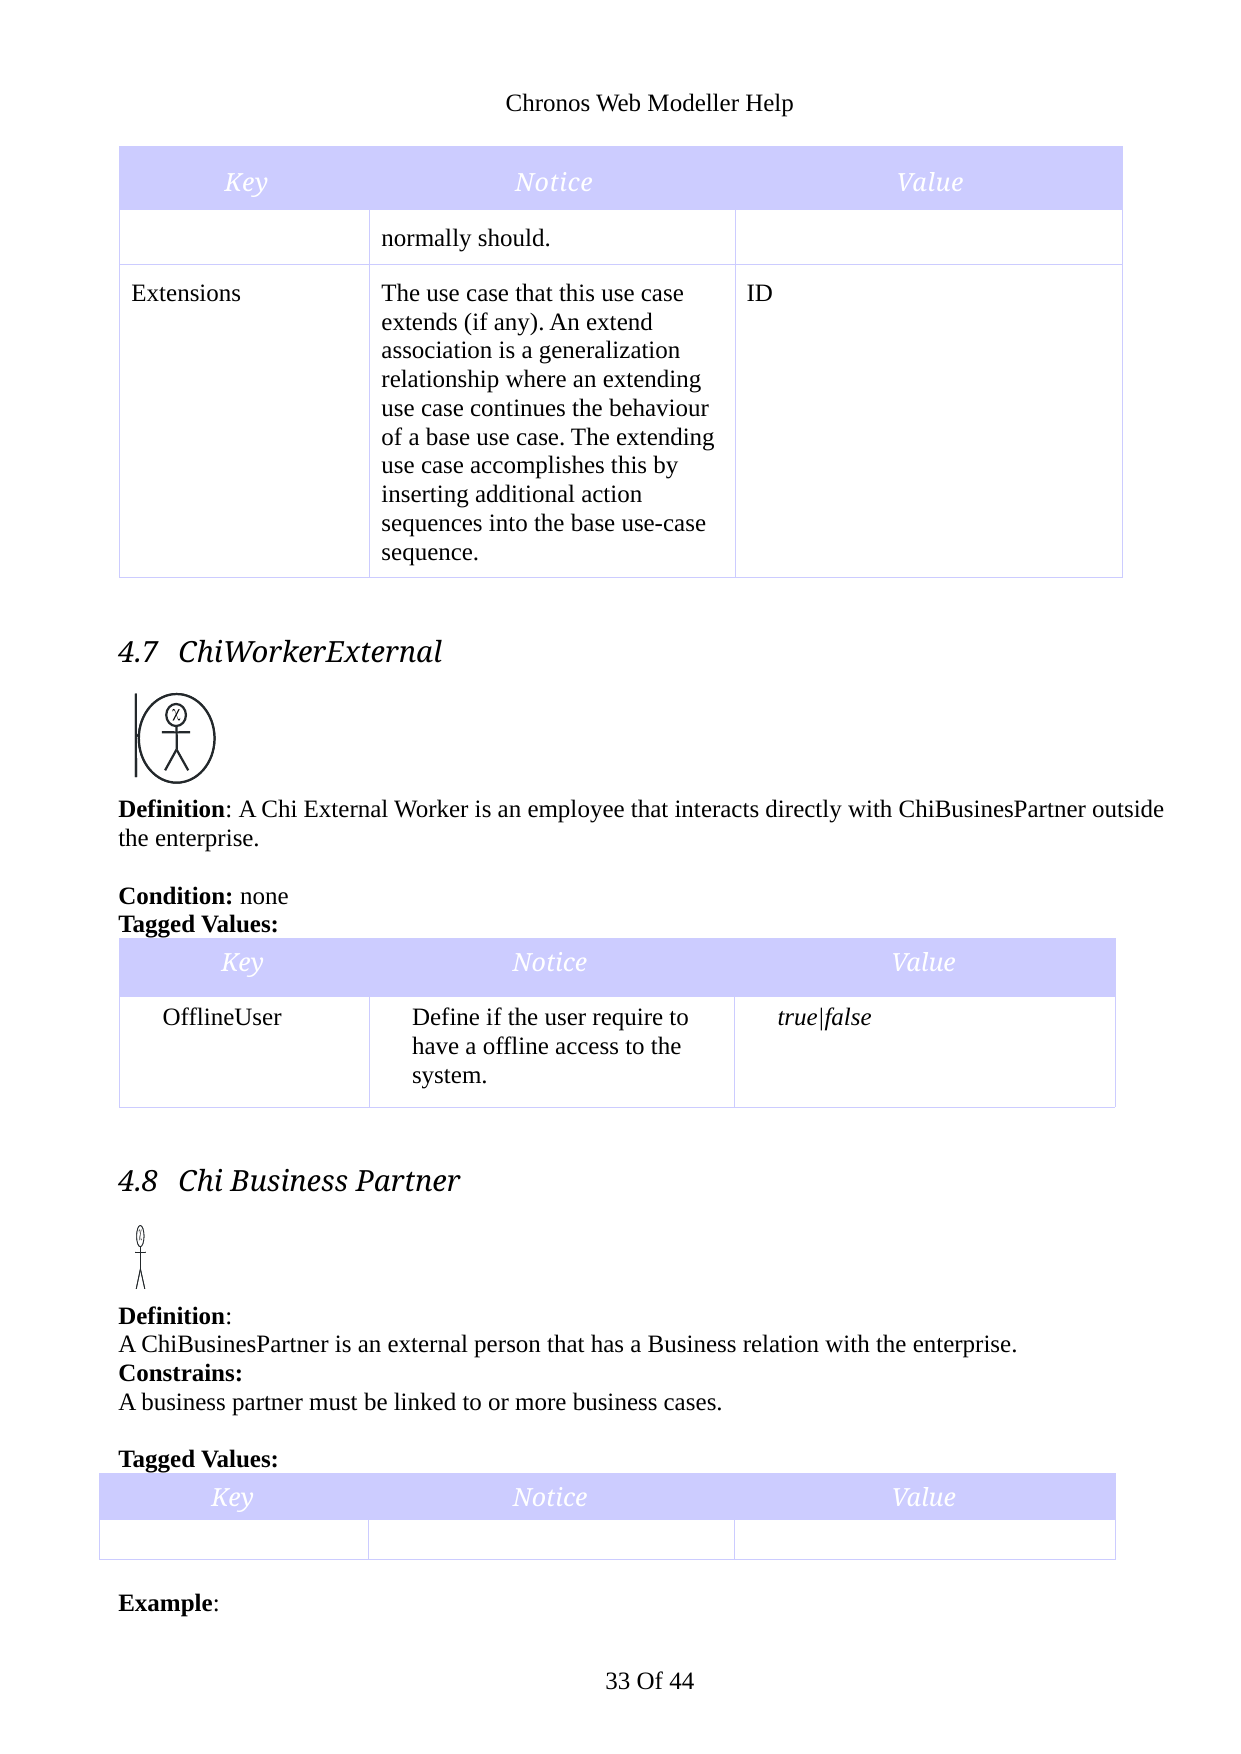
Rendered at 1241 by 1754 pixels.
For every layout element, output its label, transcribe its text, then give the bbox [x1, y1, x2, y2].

text Definition: [118, 1213, 1181, 1329]
table_cell ID [736, 265, 1122, 577]
table_cell OfflineUser [120, 997, 369, 1107]
table_header Key [120, 939, 369, 996]
text Definition: A Chi External Worker is an employee that interacts directly with ChiBusinesPartner outside the enterprise. [118, 794, 1181, 852]
table_cell [736, 210, 1122, 264]
table_header Value [736, 147, 1122, 209]
table_cell normally should. [370, 210, 735, 264]
table_cell Define if the user require to have a offline access to the system. [370, 997, 734, 1107]
table_header Value [735, 1474, 1115, 1519]
text Example: [118, 1588, 1181, 1617]
text Tagged Values: [118, 1444, 1181, 1473]
text A ChiBusinesPartner is an external person that has a Business relation with the enterprise. [118, 1329, 1181, 1358]
table_cell [120, 210, 369, 264]
text Constrains: [118, 1358, 1181, 1387]
table_header Notice [370, 939, 734, 996]
table_header Notice [370, 147, 735, 209]
text Condition: none [118, 881, 1181, 909]
subtitle Chi Business Partner [118, 1161, 1181, 1200]
table_header Value [735, 939, 1115, 996]
text A business partner must be linked to or more business cases. [118, 1387, 1181, 1416]
text Tagged Values: [118, 909, 1181, 938]
table_header Notice [369, 1474, 734, 1519]
table_header Key [120, 147, 369, 209]
table_header Key [100, 1474, 368, 1519]
table_cell Extensions [120, 265, 369, 577]
table_cell true|false [735, 997, 1115, 1107]
table_cell [735, 1520, 1115, 1559]
table_cell [100, 1520, 368, 1559]
table_cell [369, 1520, 734, 1559]
subtitle ChiWorkerExternal [118, 631, 1181, 671]
table_cell The use case that this use case extends (if any). An extend association is a generalization relationship where an extending use case continues the behaviour of a base use case. The extending use case accomplishes this by inserting additional action sequences into the base use-case sequence. [370, 265, 735, 577]
